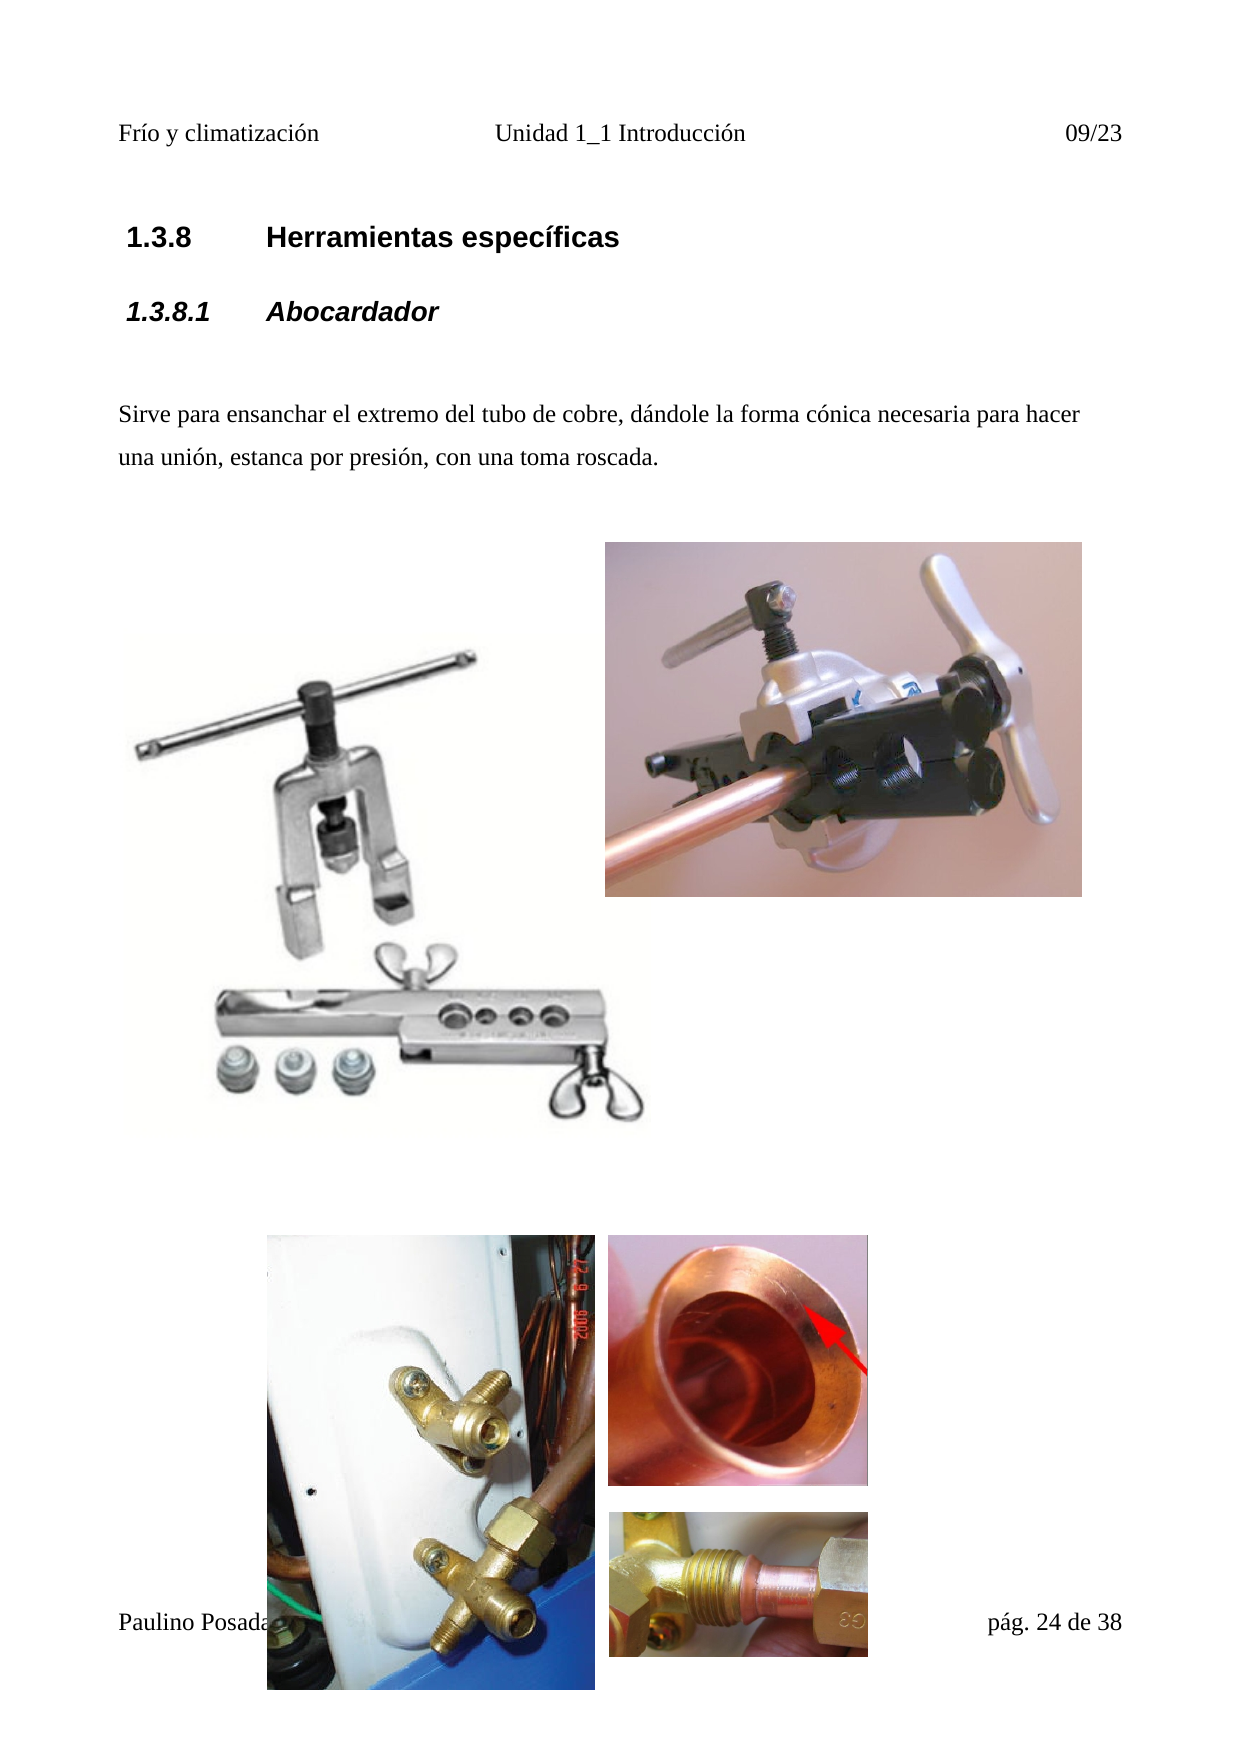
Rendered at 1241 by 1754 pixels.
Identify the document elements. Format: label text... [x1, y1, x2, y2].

picture [267, 1235, 595, 1690]
picture [118, 542, 1082, 1138]
subtitle Herramientas específicas [118, 220, 1122, 253]
text Sirve para ensanchar el extremo del tubo de cobre, dándole la forma cónica necesaria para hacer una unión, estanca por presión, con una toma roscada. [118, 399, 1122, 471]
picture [608, 1235, 868, 1486]
subtitle Abocardador [118, 295, 1122, 327]
picture [609, 1512, 868, 1657]
